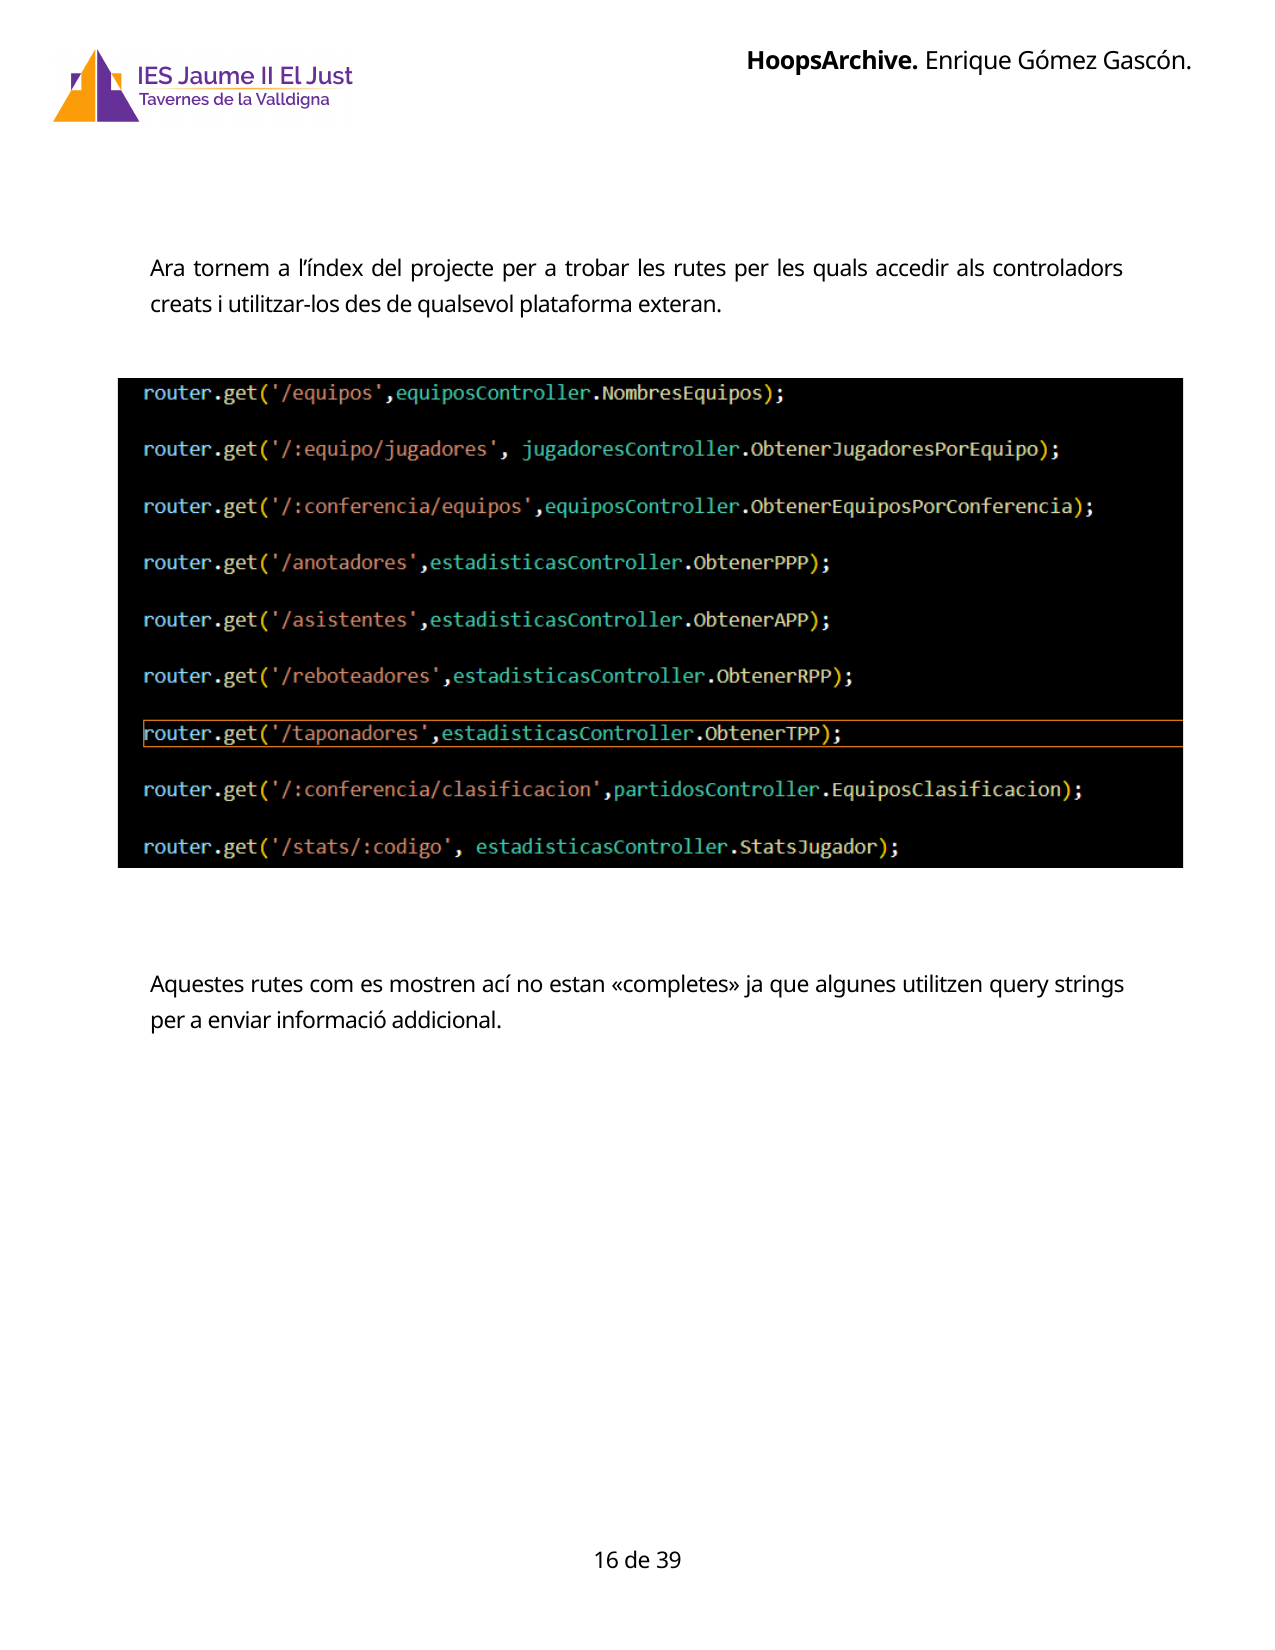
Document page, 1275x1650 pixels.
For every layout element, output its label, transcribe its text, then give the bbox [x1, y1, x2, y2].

picture [117, 378, 1184, 868]
text Aquestes rutes com es mostren ací no estan «completes» ja que algunes utilitzen query strings per a enviar informació addicional. [150, 968, 1124, 1035]
picture [49, 42, 353, 129]
text Ara tornem a l’índex del projecte per a trobar les rutes per les quals accedir als controladors creats i utilitzar-los des de qualsevol plataforma exteran. [150, 252, 1124, 319]
